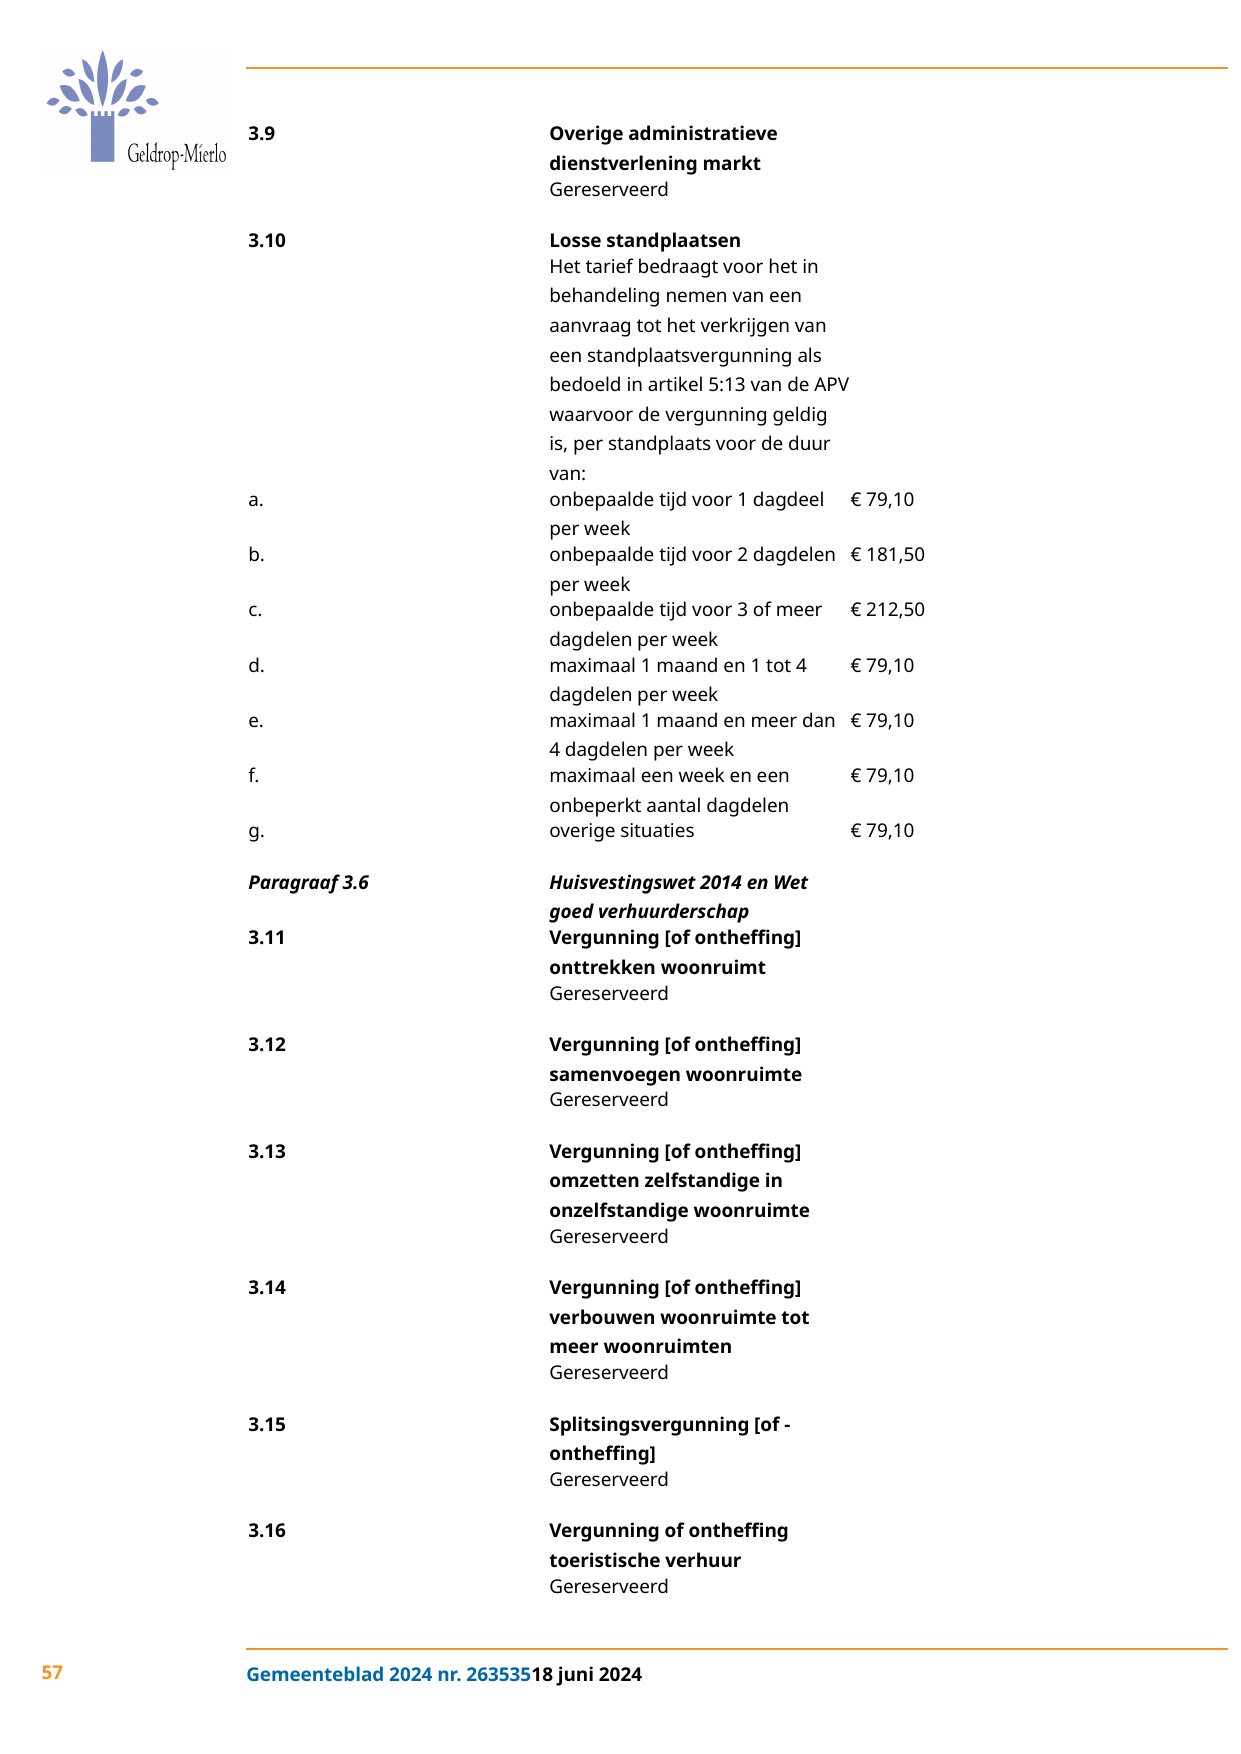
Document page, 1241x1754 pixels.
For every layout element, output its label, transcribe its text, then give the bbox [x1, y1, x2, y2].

table_cell [549, 95, 850, 121]
table_cell [248, 1359, 549, 1385]
table_cell [850, 1223, 1152, 1249]
table_cell [248, 1112, 549, 1138]
table_cell 3.11 [248, 925, 549, 980]
table_cell g. [248, 818, 549, 843]
table_cell b. [248, 541, 549, 596]
table_cell [850, 1573, 1152, 1598]
table_cell maximaal een week en een onbeperkt aantal dagdelen [549, 763, 850, 818]
table_cell [850, 925, 1152, 980]
table_cell Paragraaf 3.6 [248, 869, 549, 924]
table_cell 3.9 [248, 121, 549, 176]
table_cell [248, 1223, 549, 1249]
table_cell Losse standplaatsen [549, 227, 850, 253]
table_cell [850, 176, 1152, 202]
table_cell [248, 1573, 549, 1598]
table_cell [850, 869, 1152, 924]
table_cell Gereserveerd [549, 176, 850, 202]
table_cell a. [248, 486, 549, 541]
table_cell [850, 227, 1152, 253]
table_cell 3.13 [248, 1138, 549, 1223]
table_cell onbepaalde tijd voor 1 dagdeel per week [549, 486, 850, 541]
table_cell [248, 202, 549, 227]
table_cell 3.14 [248, 1274, 549, 1359]
table_cell [248, 1087, 549, 1112]
table_cell [850, 1518, 1152, 1573]
table_cell € 79,10 [850, 652, 1152, 707]
table_cell [850, 1359, 1152, 1385]
table_cell [850, 1249, 1152, 1274]
table_cell [850, 1466, 1152, 1492]
table_cell [549, 844, 850, 869]
table_cell [248, 1492, 549, 1517]
table_cell Gereserveerd [549, 1223, 850, 1249]
table_cell d. [248, 652, 549, 707]
table_cell c. [248, 596, 549, 652]
table_cell Vergunning of ontheffing toeristische verhuur [549, 1518, 850, 1573]
table_cell € 79,10 [850, 707, 1152, 762]
table_cell [248, 844, 549, 869]
table_cell [248, 980, 549, 1006]
table_cell Vergunning [of ontheffing] samenvoegen woonruimte [549, 1031, 850, 1087]
table_cell Vergunning [of ontheffing] verbouwen woonruimte tot meer woonruimten [549, 1274, 850, 1359]
table_cell maximaal 1 maand en 1 tot 4 dagdelen per week [549, 652, 850, 707]
table_cell [549, 202, 850, 227]
table_cell 3.15 [248, 1411, 549, 1466]
table_cell [850, 202, 1152, 227]
table_cell [549, 1112, 850, 1138]
table_cell [850, 1138, 1152, 1223]
table_cell € 181,50 [850, 541, 1152, 596]
table_cell [248, 1006, 549, 1031]
table_cell [850, 1411, 1152, 1466]
table_cell [850, 121, 1152, 176]
table_cell onbepaalde tijd voor 3 of meer dagdelen per week [549, 596, 850, 652]
table_cell [549, 1006, 850, 1031]
table_cell [549, 1249, 850, 1274]
table_cell Vergunning [of ontheffing] omzetten zelfstandige in onzelfstandige woonruimte [549, 1138, 850, 1223]
table_cell 3.10 [248, 227, 549, 253]
table_cell Vergunning [of ontheffing] onttrekken woonruimt [549, 925, 850, 980]
table_cell [248, 1466, 549, 1492]
table_cell [248, 176, 549, 202]
table_cell € 79,10 [850, 486, 1152, 541]
table_cell Gereserveerd [549, 1359, 850, 1385]
table_cell [850, 95, 1152, 121]
table_cell overige situaties [549, 818, 850, 843]
table_cell [850, 844, 1152, 869]
table_cell [850, 1112, 1152, 1138]
table_cell [850, 1492, 1152, 1517]
table_cell f. [248, 763, 549, 818]
table_cell maximaal 1 maand en meer dan 4 dagdelen per week [549, 707, 850, 762]
picture [41, 47, 231, 172]
table_cell € 79,10 [850, 763, 1152, 818]
table_cell [248, 95, 549, 121]
table_cell [850, 1087, 1152, 1112]
table_cell € 79,10 [850, 818, 1152, 843]
table_cell 3.16 [248, 1518, 549, 1573]
table_cell Het tarief bedraagt voor het in behandeling nemen van een aanvraag tot het verkrijgen van een standplaatsvergunning als bedoeld in artikel 5:13 van de APV waarvoor de vergunning geldig is, per standplaats voor de duur van: [549, 253, 850, 486]
table_cell [549, 1492, 850, 1517]
table_cell [850, 1274, 1152, 1359]
table_cell € 212,50 [850, 596, 1152, 652]
table_cell [850, 1006, 1152, 1031]
table_cell Gereserveerd [549, 1573, 850, 1598]
table_cell e. [248, 707, 549, 762]
table_cell [850, 1031, 1152, 1087]
table_cell Overige administratieve dienstverlening markt [549, 121, 850, 176]
table_cell Huisvestingswet 2014 en Wet goed verhuurderschap [549, 869, 850, 924]
table_cell [850, 253, 1152, 486]
table_cell [850, 1385, 1152, 1411]
table_cell [549, 1385, 850, 1411]
table_cell Gereserveerd [549, 1466, 850, 1492]
table_cell Gereserveerd [549, 980, 850, 1006]
table_cell Splitsingsvergunning [of -ontheffing] [549, 1411, 850, 1466]
table_cell onbepaalde tijd voor 2 dagdelen per week [549, 541, 850, 596]
table_cell Gereserveerd [549, 1087, 850, 1112]
table_cell [248, 253, 549, 486]
table_cell [248, 1385, 549, 1411]
table_cell 3.12 [248, 1031, 549, 1087]
table_cell [850, 980, 1152, 1006]
table_cell [248, 1249, 549, 1274]
